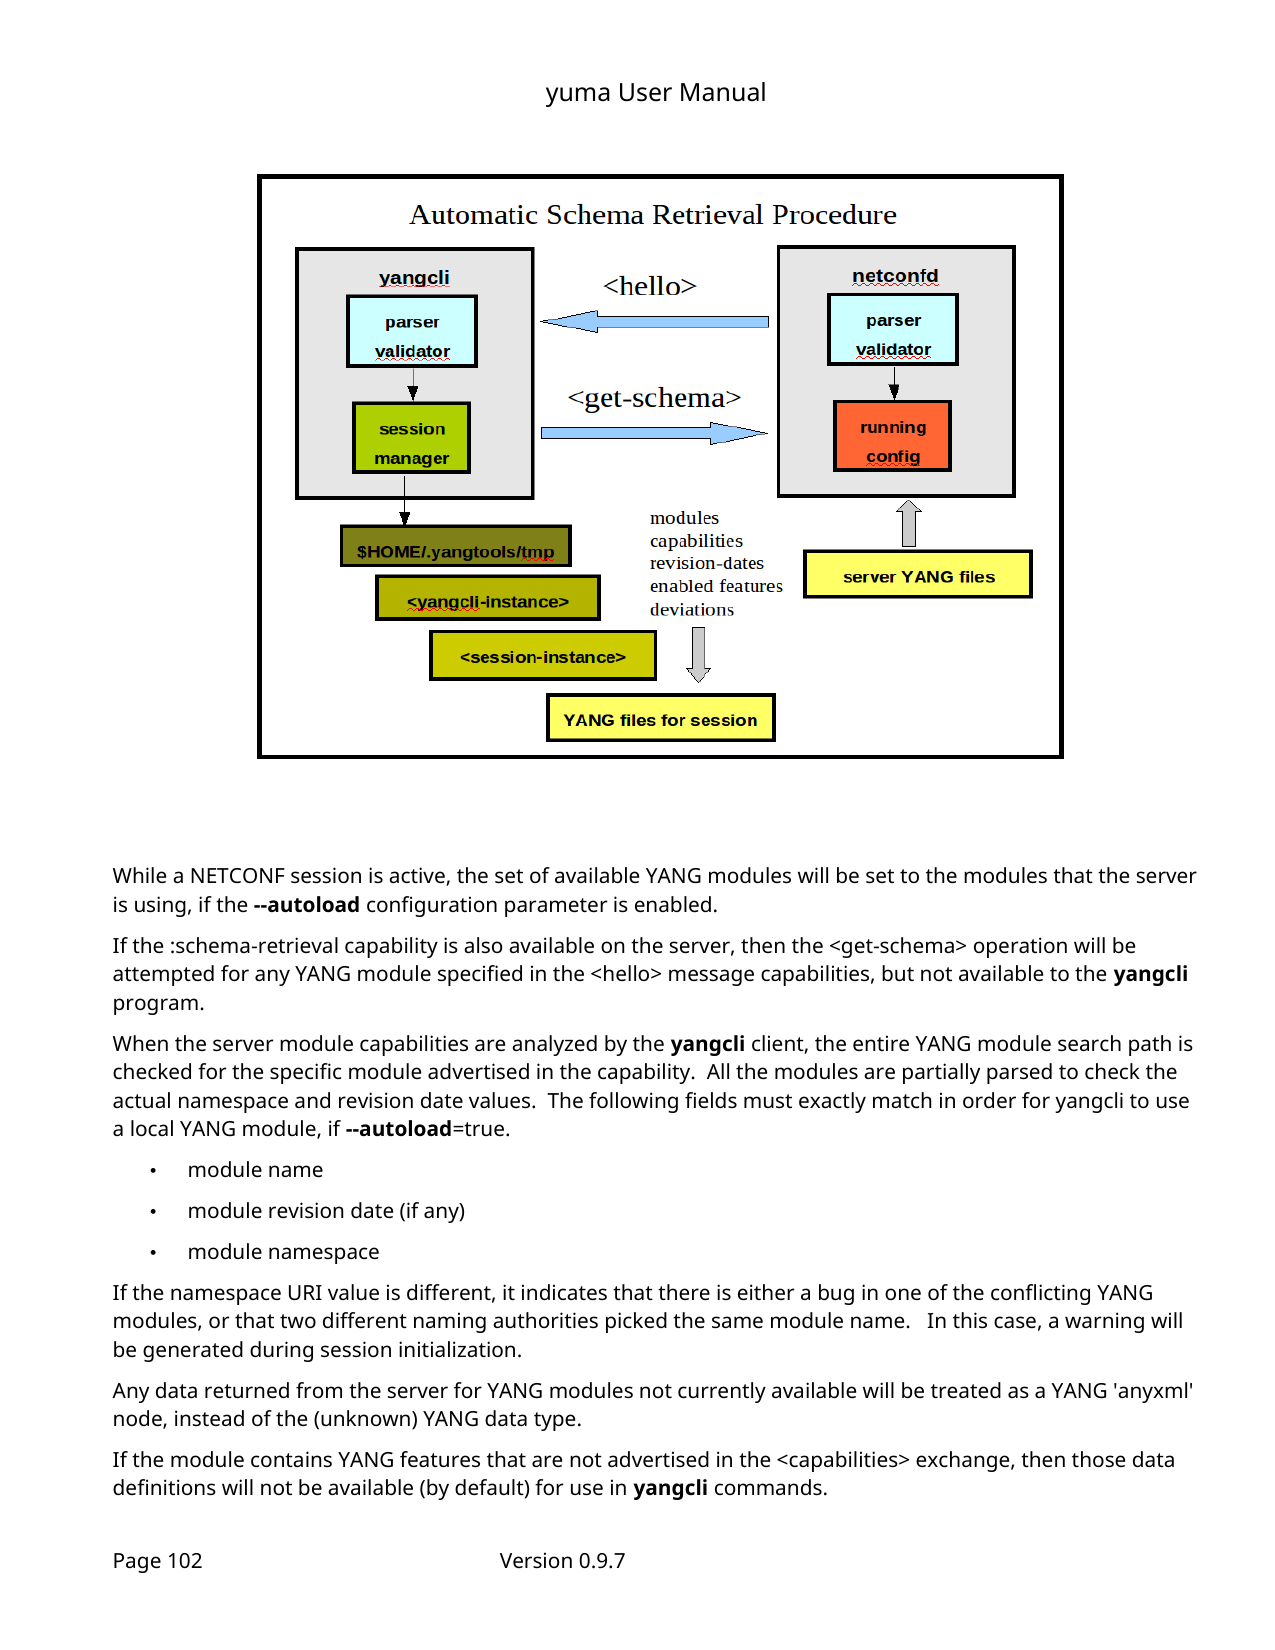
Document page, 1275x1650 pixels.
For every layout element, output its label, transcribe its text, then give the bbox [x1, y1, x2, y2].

list module name [150, 1155, 1200, 1183]
list module revision date (if any) [150, 1196, 1200, 1224]
text If the module contains YANG features that are not advertised in the <capabilities> exchange, then those data definitions will not be available (by default) for use in yangcli commands. [112, 1445, 1200, 1502]
text While a NETCONF session is active, the set of available YANG modules will be set to the modules that the server is using, if the --autoload configuration parameter is enabled. [112, 862, 1200, 918]
text When the server module capabilities are analyzed by the yangcli client, the entire YANG module search path is checked for the specific module advertised in the capability. All the modules are partially parsed to check the actual namespace and revision date values. The following fields must exactly match in order for yangcli to use a local YANG module, if --autoload=true. [112, 1029, 1200, 1143]
text If the namespace URI value is different, it indicates that there is either a bug in one of the conflicting YANG modules, or that two different naming authorities picked the same module name. In this case, a warning will be generated during session initialization. [112, 1278, 1200, 1363]
text If the :schema-retrieval capability is also available on the server, then the <get-schema> operation will be attempted for any YANG module specified in the <hello> message capabilities, but not available to the yangcli program. [112, 931, 1200, 1016]
text Any data returned from the server for YANG modules not currently available will be treated as a YANG 'anyxml' node, instead of the (unknown) YANG data type. [112, 1376, 1200, 1433]
list module namespace [150, 1237, 1200, 1265]
picture [195, 138, 1117, 780]
